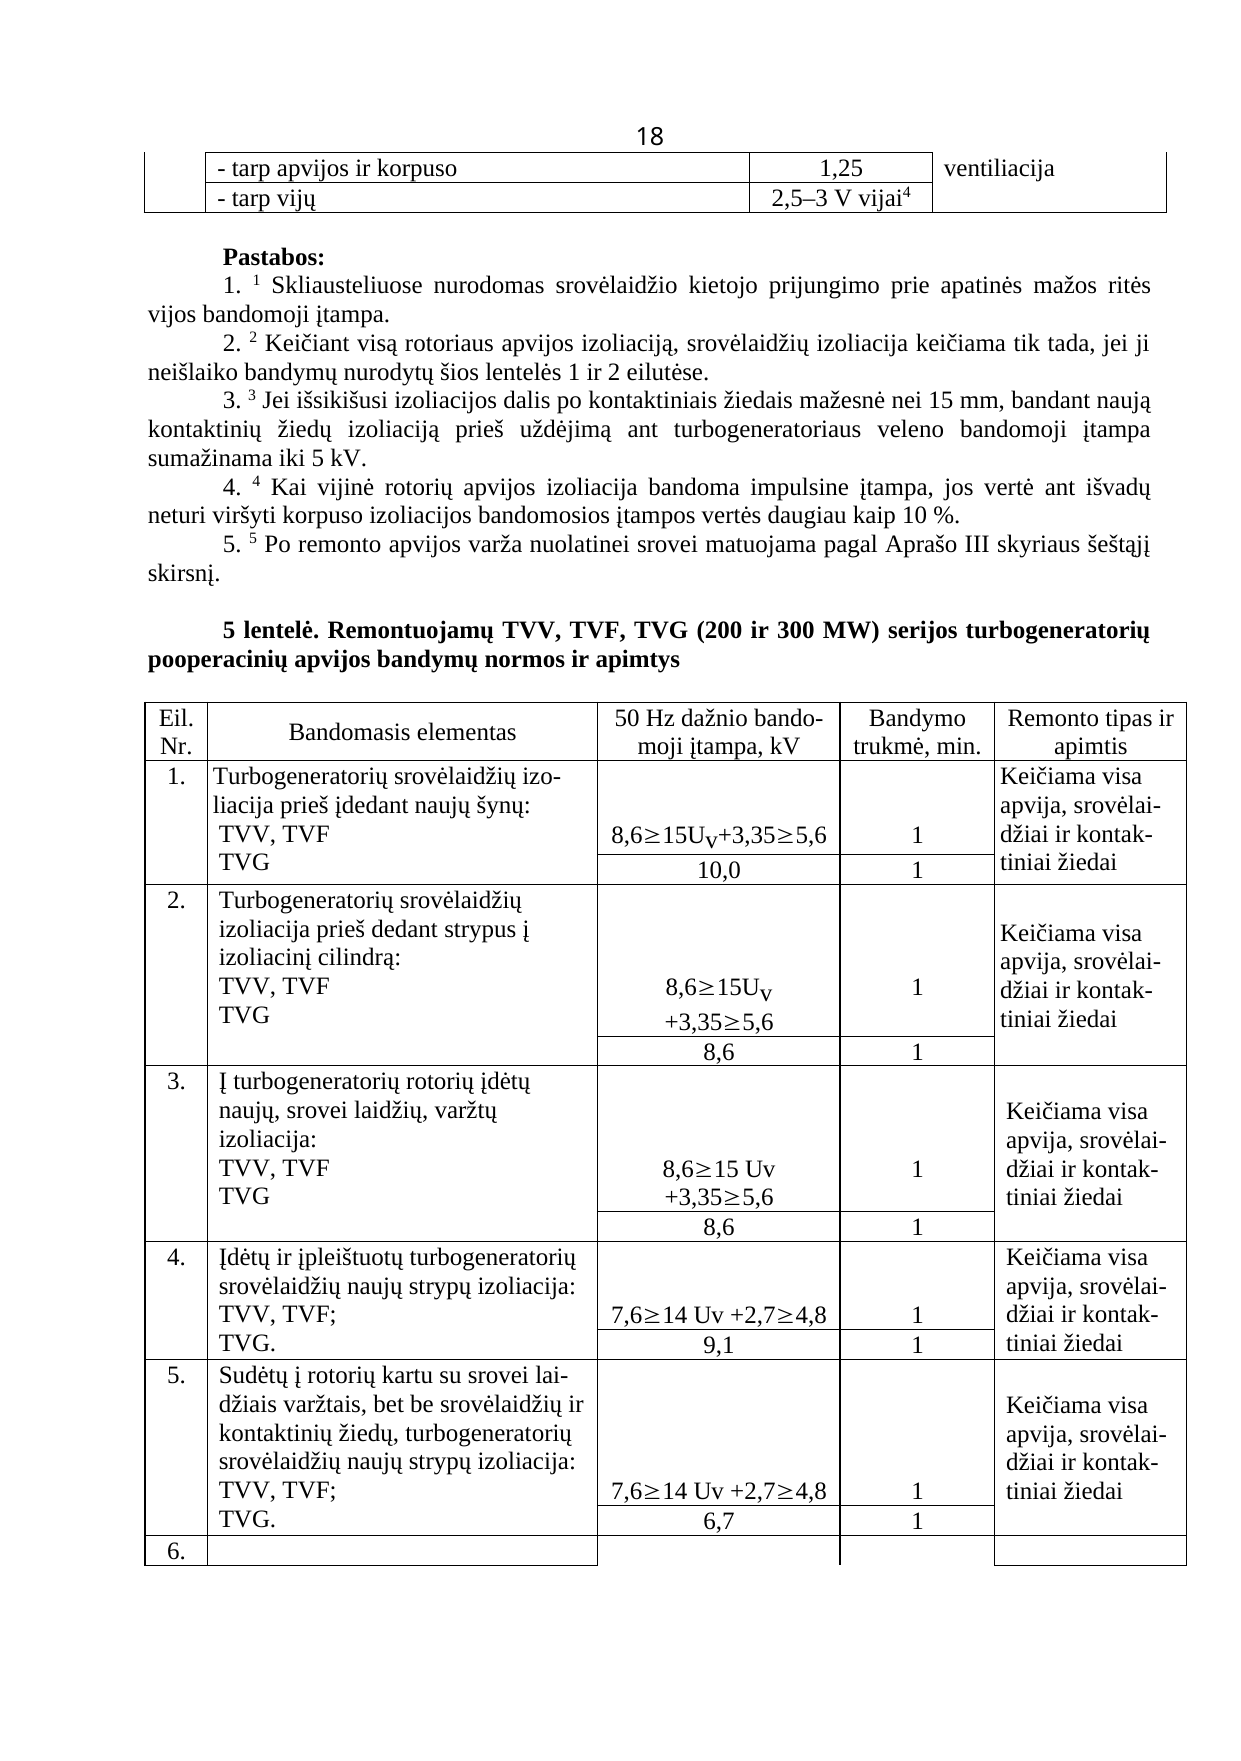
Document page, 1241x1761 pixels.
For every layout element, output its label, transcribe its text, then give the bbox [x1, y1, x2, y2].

table_cell [841, 1066, 994, 1153]
table_cell 2,5–3 V vijai4 [750, 183, 932, 212]
table_cell Turbogeneratorių srovėlaidžių izoliacija prieš dedant strypus į izoliacinį cilindrą: TVV, TVF TVG [208, 885, 597, 1065]
table_cell 8,615Uv+3,355,6 [598, 819, 839, 854]
table_cell 6,7 [598, 1506, 839, 1535]
table_cell [841, 761, 994, 819]
table_cell [145, 182, 205, 212]
text Pastabos: [148, 242, 1152, 270]
table_cell 1 [841, 1037, 994, 1065]
table_cell 1 [841, 1212, 994, 1241]
table_cell 6. [146, 1536, 207, 1564]
table_cell 1 [841, 819, 994, 854]
text 5 lentelė. Remontuojamų TVV, TVF, TVG (200 ir 300 MW) serijos turbogeneratorių pooperacinių apvijos bandymų normos ir apimtys [148, 615, 1152, 673]
table_cell [598, 1066, 839, 1153]
table_cell Keičiama visa apvija, srovėlai- džiai ir kontak- tiniai žiedai [995, 761, 1186, 884]
table_cell [841, 1536, 994, 1564]
table_cell [145, 152, 205, 182]
table_header Eil. Nr. [146, 703, 207, 760]
table_cell [598, 885, 839, 971]
table_cell Turbogeneratorių srovėlaidžių izo-liacija prieš įdedant naujų šynų: TVV, TVF TVG [208, 761, 597, 884]
table_cell [598, 1536, 839, 1564]
table_cell 8,615 Uv +3,355,6 [598, 1153, 839, 1211]
table_cell [146, 1329, 207, 1359]
table_header Bandomasis elementas [208, 703, 597, 760]
table_cell 4. [146, 1242, 207, 1299]
text 5. 5 Po remonto apvijos varža nuolatinei srovei matuojama pagal Aprašo III skyriaus šeštąjį skirsnį. [148, 529, 1152, 587]
table_cell Į turbogeneratorių rotorių įdėtų naujų, srovei laidžių, varžtų izoliacija: TVV, TVF TVG [208, 1066, 597, 1241]
text 3. 3 Jei išsikišusi izoliacijos dalis po kontaktiniais žiedais mažesnė nei 15 mm, bandant naują kontaktinių žiedų izoliaciją prieš uždėjimą ant turbogeneratoriaus veleno bandomoji įtampa sumažinama iki 5 kV. [148, 385, 1152, 472]
table_cell Keičiama visa apvija, srovėlai- džiai ir kontak- tiniai žiedai [995, 1066, 1186, 1241]
table_cell [598, 761, 839, 819]
table_cell 1 [841, 1475, 994, 1505]
table_cell - tarp vijų [206, 183, 749, 212]
table_cell Keičiama visa apvija, srovėlai- džiai ir kontak- tiniai žiedai [995, 885, 1186, 1065]
text 4. 4 Kai vijinė rotorių apvijos izoliacija bandoma impulsine įtampa, jos vertė ant išvadų neturi viršyti korpuso izoliacijos bandomosios įtampos vertės daugiau kaip 10 %. [148, 472, 1152, 529]
table_cell - tarp apvijos ir korpuso [206, 153, 749, 182]
table_header Bandymo trukmė, min. [841, 703, 994, 760]
table_header Remonto tipas ir apimtis [995, 703, 1186, 760]
table_cell Keičiama visa apvija, srovėlai- džiai ir kontak- tiniai žiedai [995, 1360, 1186, 1535]
table_cell 10,0 [598, 855, 839, 884]
table_cell 5. [146, 1360, 207, 1535]
table_cell 9,1 [598, 1330, 839, 1359]
text 2. 2 Keičiant visą rotoriaus apvijos izoliaciją, srovėlaidžių izoliacija keičiama tik tada, jei ji neišlaiko bandymų nurodytų šios lentelės 1 ir 2 eilutėse. [148, 328, 1152, 385]
table_cell ventiliacija [933, 152, 1166, 182]
table_cell [841, 1360, 994, 1475]
table_cell 8,6 [598, 1037, 839, 1065]
table_cell 1 [841, 1300, 994, 1329]
table_cell [208, 1536, 597, 1564]
table_cell 1,25 [750, 153, 932, 182]
table_cell 1 [841, 1330, 994, 1359]
table_cell 8,615Uv +3,355,6 [598, 971, 839, 1036]
table_cell 1 [841, 855, 994, 884]
table_cell 1 [841, 1153, 994, 1211]
table_cell 1. [146, 761, 207, 884]
table_cell [598, 1360, 839, 1475]
table_cell [995, 1536, 1186, 1564]
table_cell 2. [146, 885, 207, 1065]
table_cell Įdėtų ir įpleištuotų turbogeneratorių srovėlaidžių naujų strypų izoliacija: TVV, TVF; TVG. [208, 1242, 597, 1359]
table_cell 1 [841, 1506, 994, 1535]
table_cell [841, 1242, 994, 1299]
table_header 50 Hz dažnio bando-moji įtampa, kV [598, 703, 839, 760]
table_cell 8,6 [598, 1212, 839, 1241]
table_cell [933, 182, 1166, 212]
table_cell 7,614 Uv +2,74,8 [598, 1475, 839, 1505]
table_cell 3. [146, 1066, 207, 1241]
table_cell 7,614 Uv +2,74,8 [598, 1300, 839, 1329]
table_cell [841, 885, 994, 971]
table_cell [146, 1300, 207, 1329]
table_cell [598, 1242, 839, 1299]
table_cell Sudėtų į rotorių kartu su srovei lai-džiais varžtais, bet be srovėlaidžių ir kontaktinių žiedų, turbogeneratorių srovėlaidžių naujų strypų izoliacija: TVV, TVF; TVG. [208, 1360, 597, 1535]
table_cell 1 [841, 971, 994, 1036]
text 1. 1 Skliausteliuose nurodomas srovėlaidžio kietojo prijungimo prie apatinės mažos ritės vijos bandomoji įtampa. [148, 270, 1152, 328]
table_cell Keičiama visa apvija, srovėlai- džiai ir kontak- tiniai žiedai [995, 1242, 1186, 1359]
